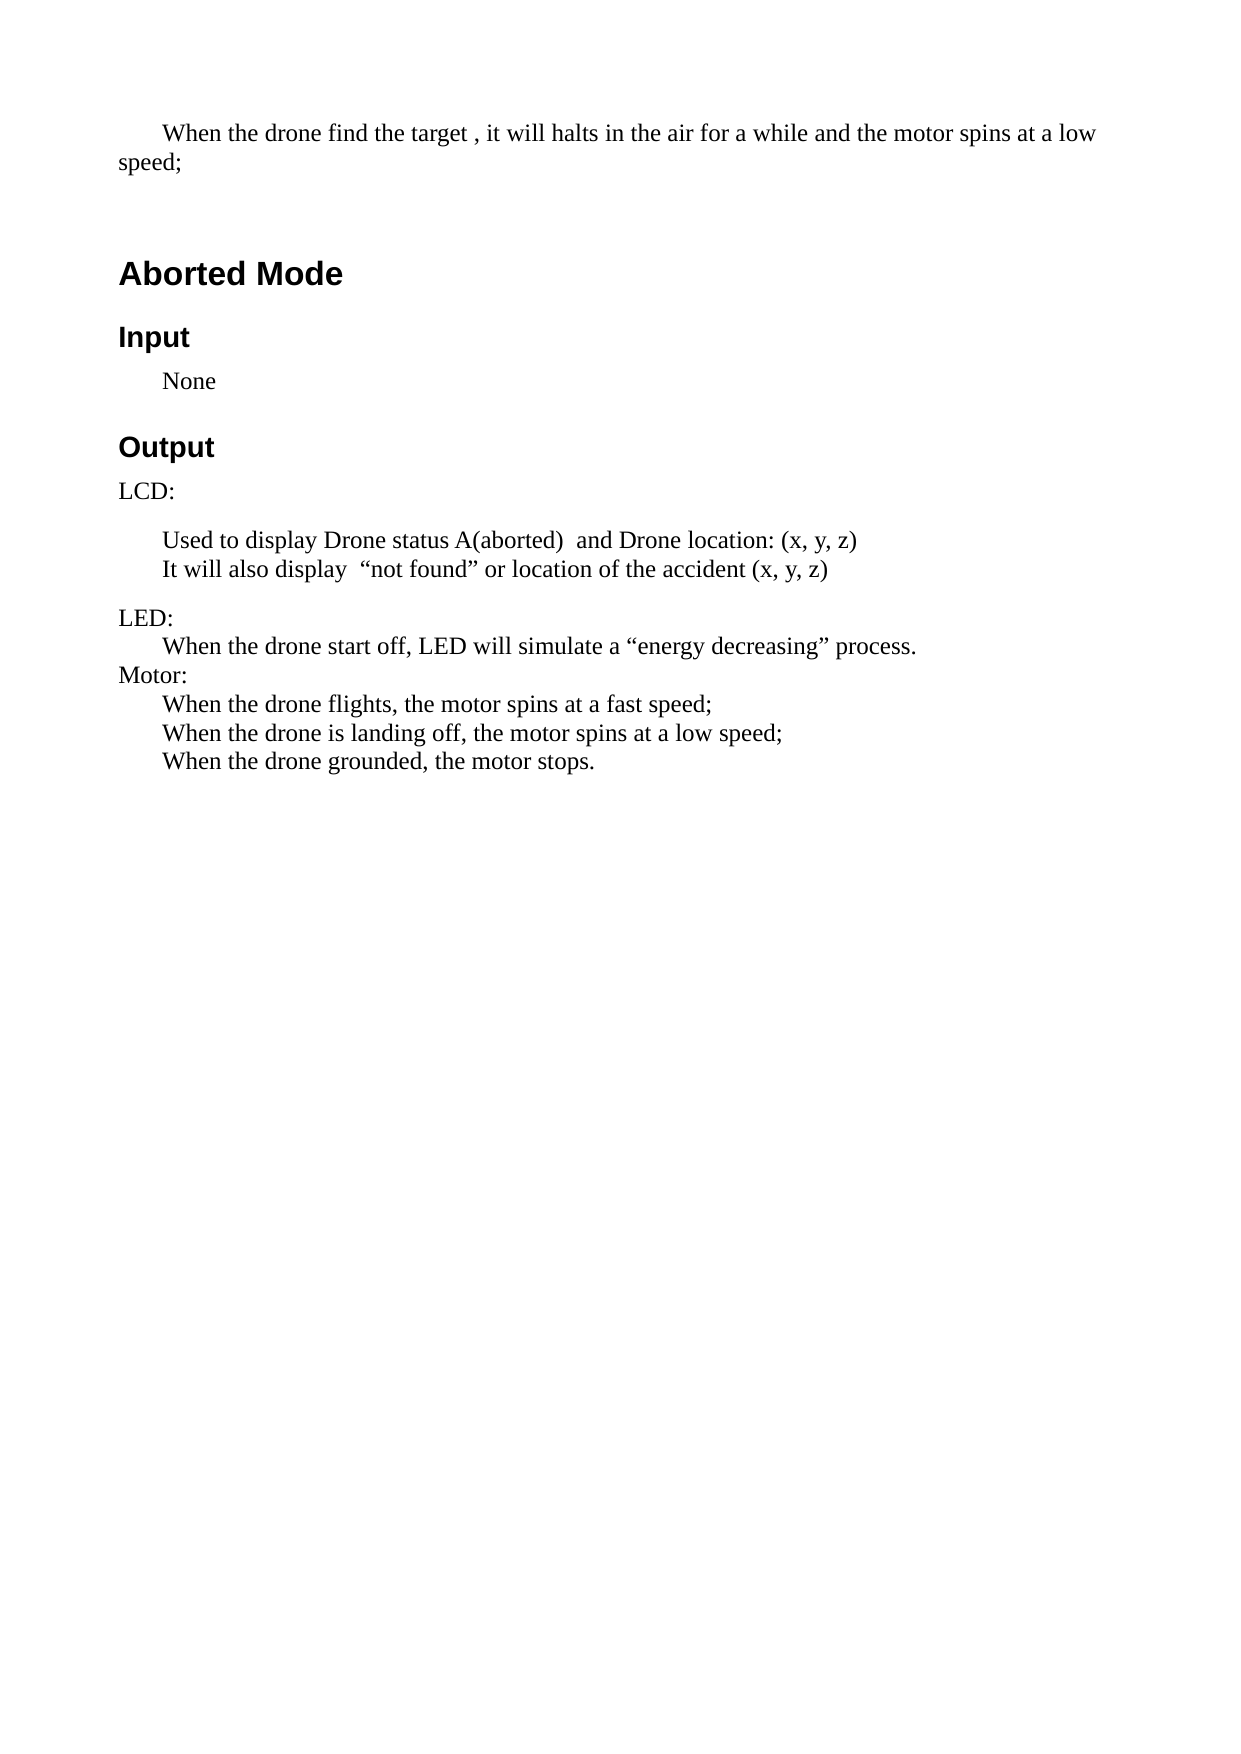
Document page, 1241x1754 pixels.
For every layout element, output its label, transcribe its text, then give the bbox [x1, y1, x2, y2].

text When the drone start off, LED will simulate a “energy decreasing” process. [118, 631, 1122, 660]
text When the drone grounded, the motor stops. [118, 746, 1122, 775]
text Motor: [118, 660, 1122, 689]
text LED: [118, 603, 1122, 631]
text When the drone is landing off, the motor spins at a low speed; [118, 718, 1122, 746]
subtitle Output [118, 429, 1122, 463]
text When the drone find the target , it will halts in the air for a while and the motor spins at a low speed; [118, 118, 1122, 176]
text None [118, 366, 1122, 395]
text Used to display Drone status A(aborted) and Drone location: (x, y, z) [118, 525, 1122, 554]
text When the drone flights, the motor spins at a fast speed; [118, 689, 1122, 718]
text LCD: [118, 476, 1122, 504]
subtitle Aborted Mode [118, 254, 1122, 293]
text It will also display “not found” or location of the accident (x, y, z) [118, 554, 1122, 582]
subtitle Input [118, 320, 1122, 353]
